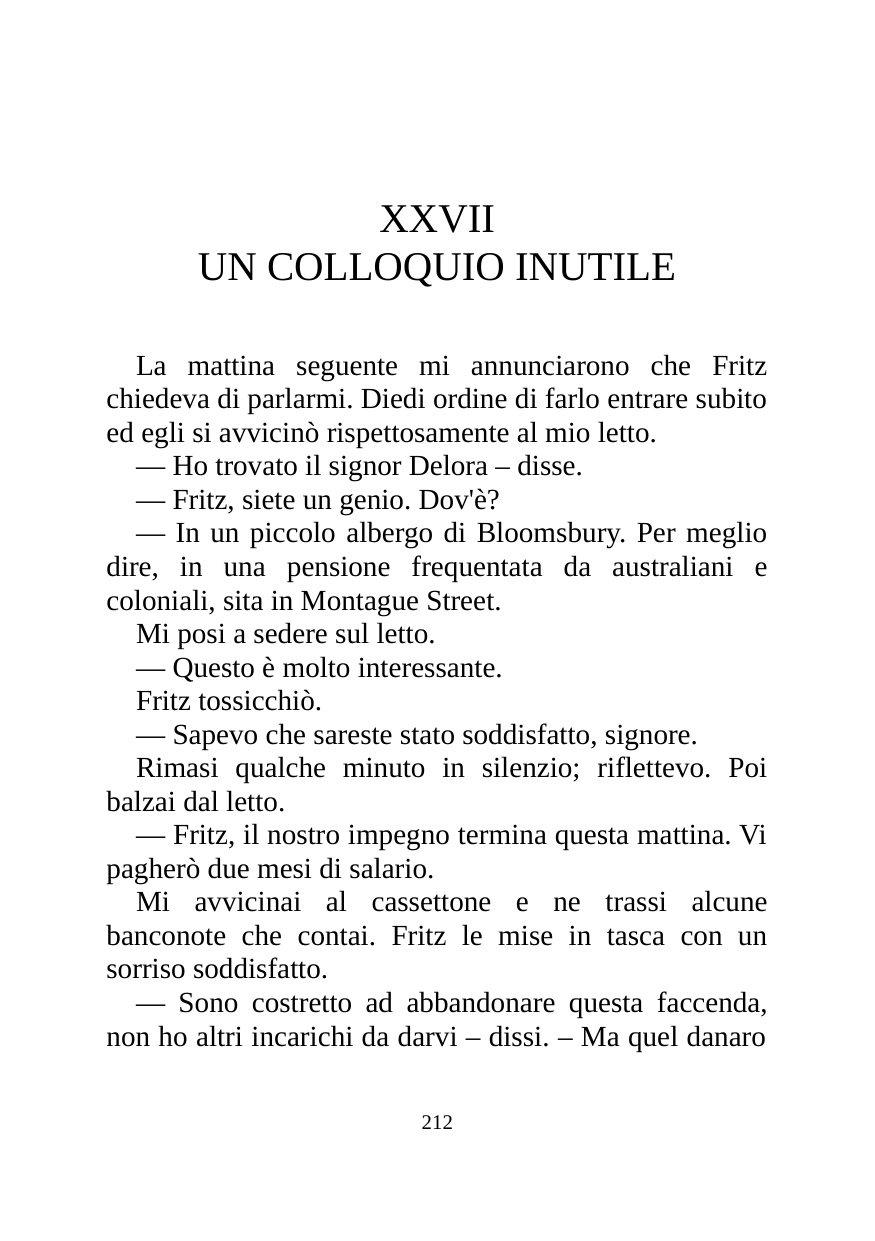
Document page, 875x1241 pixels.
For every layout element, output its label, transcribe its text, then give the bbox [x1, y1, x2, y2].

text — Sapevo che sareste stato soddisfatto, signore. [106, 717, 768, 750]
text — Sono costretto ad abbandonare questa faccenda, non ho altri incarichi da darvi – dissi. – Ma quel danaro [106, 985, 768, 1052]
text Mi avvicinai al cassettone e ne trassi alcune banconote che contai. Fritz le mise in tasca con un sorriso soddisfatto. [106, 884, 768, 985]
text Rimasi qualche minuto in silenzio; riflettevo. Poi balzai dal letto. [106, 750, 768, 817]
text La mattina seguente mi annunciarono che Fritz chiedeva di parlarmi. Diedi ordine di farlo entrare subito ed egli si avvicinò rispettosamente al mio letto. [106, 348, 768, 448]
text Mi posi a sedere sul letto. [106, 616, 768, 650]
text — Ho trovato il signor Delora – disse. [106, 448, 768, 482]
subtitle XXVII Un colloquio inutile [106, 195, 768, 289]
text — Fritz, il nostro impegno termina questa mattina. Vi pagherò due mesi di salario. [106, 817, 768, 884]
text — Fritz, siete un genio. Dov'è? [106, 482, 768, 516]
text Fritz tossicchiò. [106, 683, 768, 717]
text — Questo è molto interessante. [106, 650, 768, 683]
text — In un piccolo albergo di Bloomsbury. Per meglio dire, in una pensione frequentata da australiani e coloniali, sita in Montague Street. [106, 516, 768, 616]
